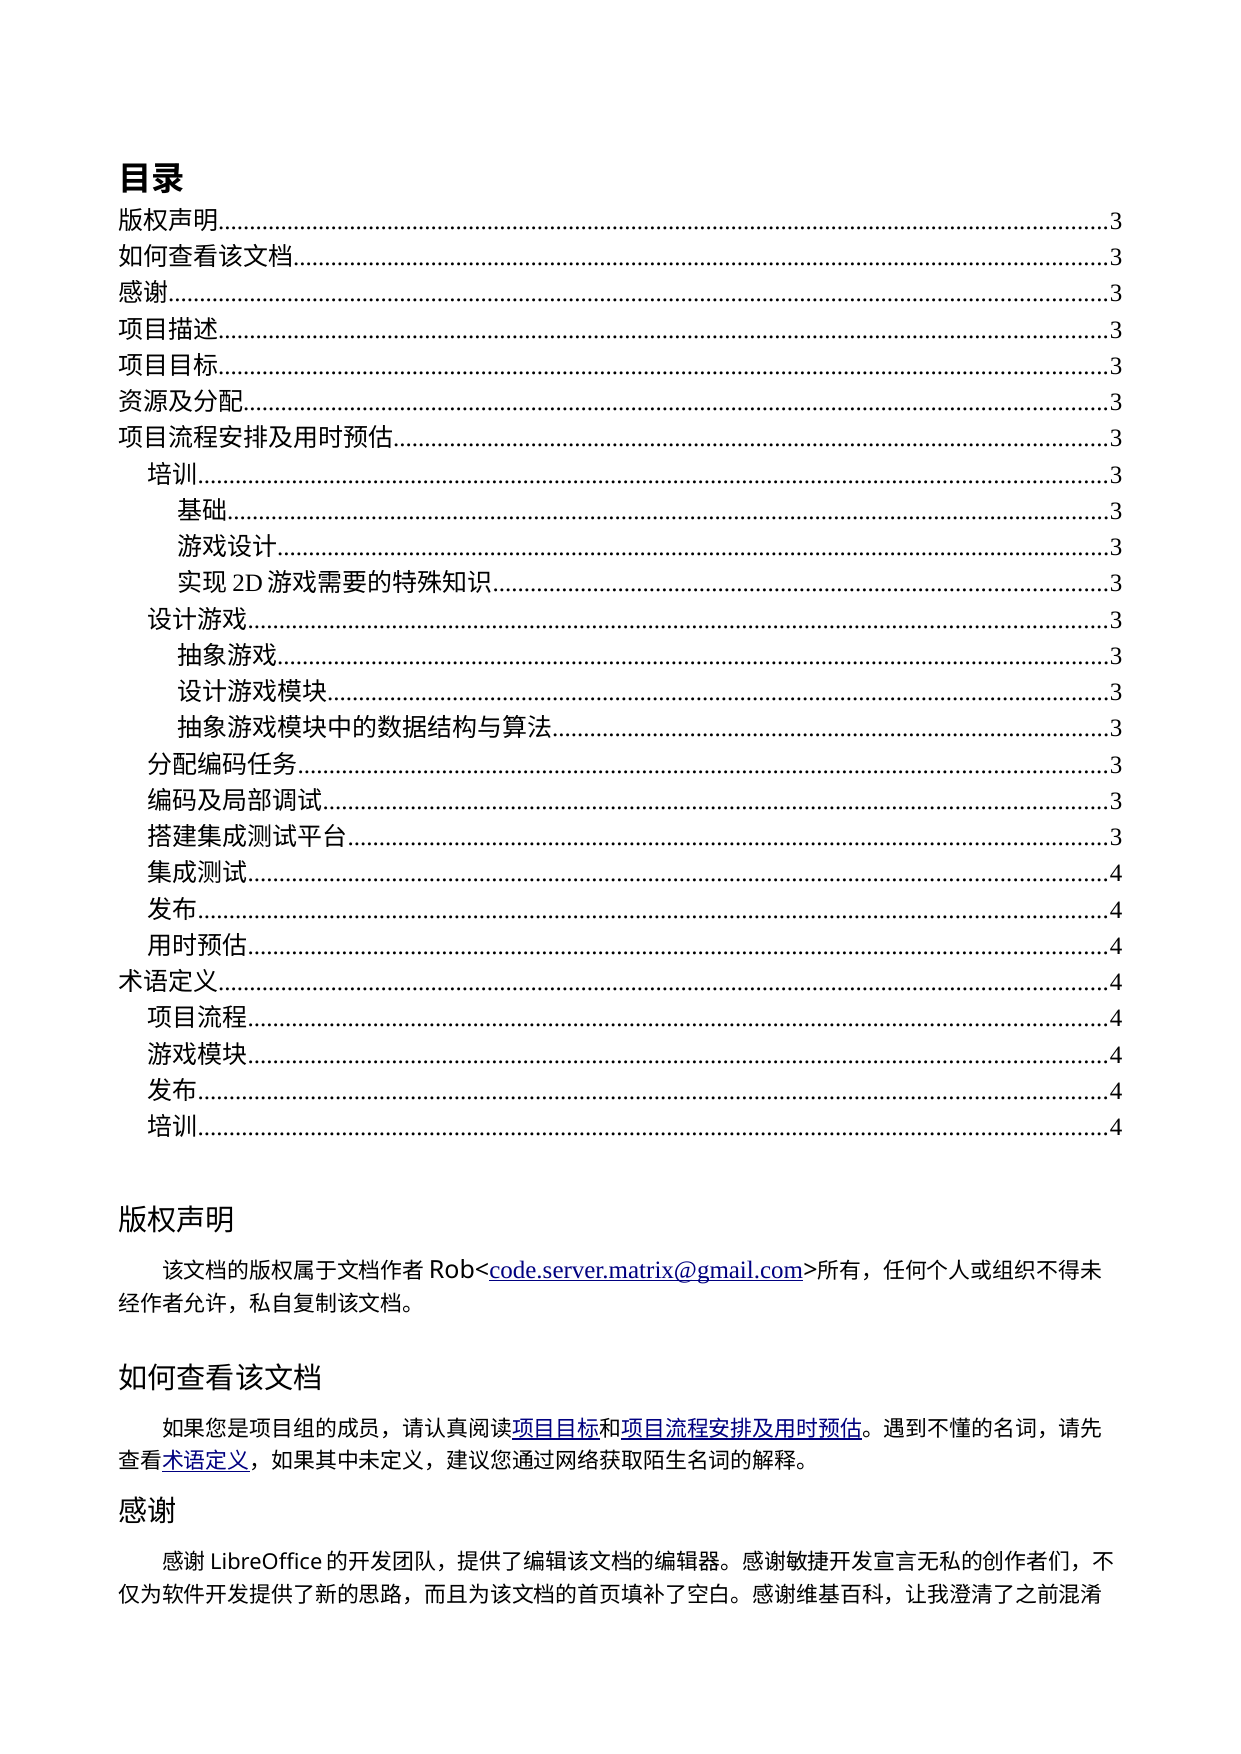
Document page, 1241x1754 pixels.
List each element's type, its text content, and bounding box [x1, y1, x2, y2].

text 发布 4 [148, 1070, 1122, 1107]
text 版权声明 3 [118, 200, 1122, 237]
text 设计游戏模块 3 [177, 672, 1122, 708]
text 该文档的版权属于文档作者Rob<code.server.matrix@gmail.com>所有，任何个人或组织不得未经作者允许，私自复制该文档。 [118, 1251, 1122, 1317]
text 抽象游戏模块中的数据结构与算法 3 [177, 708, 1122, 744]
text 术语定义 4 [118, 962, 1122, 998]
text 培训 4 [148, 1107, 1122, 1143]
text 基础 3 [177, 490, 1122, 527]
text 资源及分配 3 [118, 382, 1122, 418]
text 实现2D游戏需要的特殊知识 3 [177, 563, 1122, 599]
subtitle 目录 [118, 152, 1122, 200]
text 项目目标 3 [118, 345, 1122, 382]
text 项目流程 4 [148, 998, 1122, 1034]
text 游戏设计 3 [177, 527, 1122, 563]
text 培训 3 [148, 454, 1122, 490]
text 集成测试 4 [148, 853, 1122, 889]
text 分配编码任务 3 [148, 744, 1122, 780]
subtitle 如何查看该文档 [118, 1355, 1122, 1397]
text 发布 4 [148, 889, 1122, 925]
text 如何查看该文档 3 [118, 237, 1122, 273]
text 游戏模块 4 [148, 1034, 1122, 1070]
text 项目流程安排及用时预估 3 [118, 418, 1122, 454]
text 项目描述 3 [118, 309, 1122, 345]
text 如果您是项目组的成员，请认真阅读项目目标和项目流程安排及用时预估。遇到不懂的名词，请先查看术语定义，如果其中未定义，建议您通过网络获取陌生名词的解释。 [118, 1409, 1122, 1475]
text 感谢 [118, 1488, 1122, 1530]
text 搭建集成测试平台 3 [148, 817, 1122, 853]
text 感谢LibreOffice的开发团队，提供了编辑该文档的编辑器。感谢敏捷开发宣言无私的创作者们，不仅为软件开发提供了新的思路，而且为该文档的首页填补了空白。感谢维基百科，让我澄清了之前混淆 [118, 1543, 1122, 1608]
subtitle 版权声明 [118, 1197, 1122, 1239]
text 编码及局部调试 3 [148, 780, 1122, 817]
text 感谢 3 [118, 273, 1122, 309]
text 设计游戏 3 [148, 599, 1122, 635]
text 用时预估 4 [148, 925, 1122, 962]
text 抽象游戏 3 [177, 635, 1122, 672]
